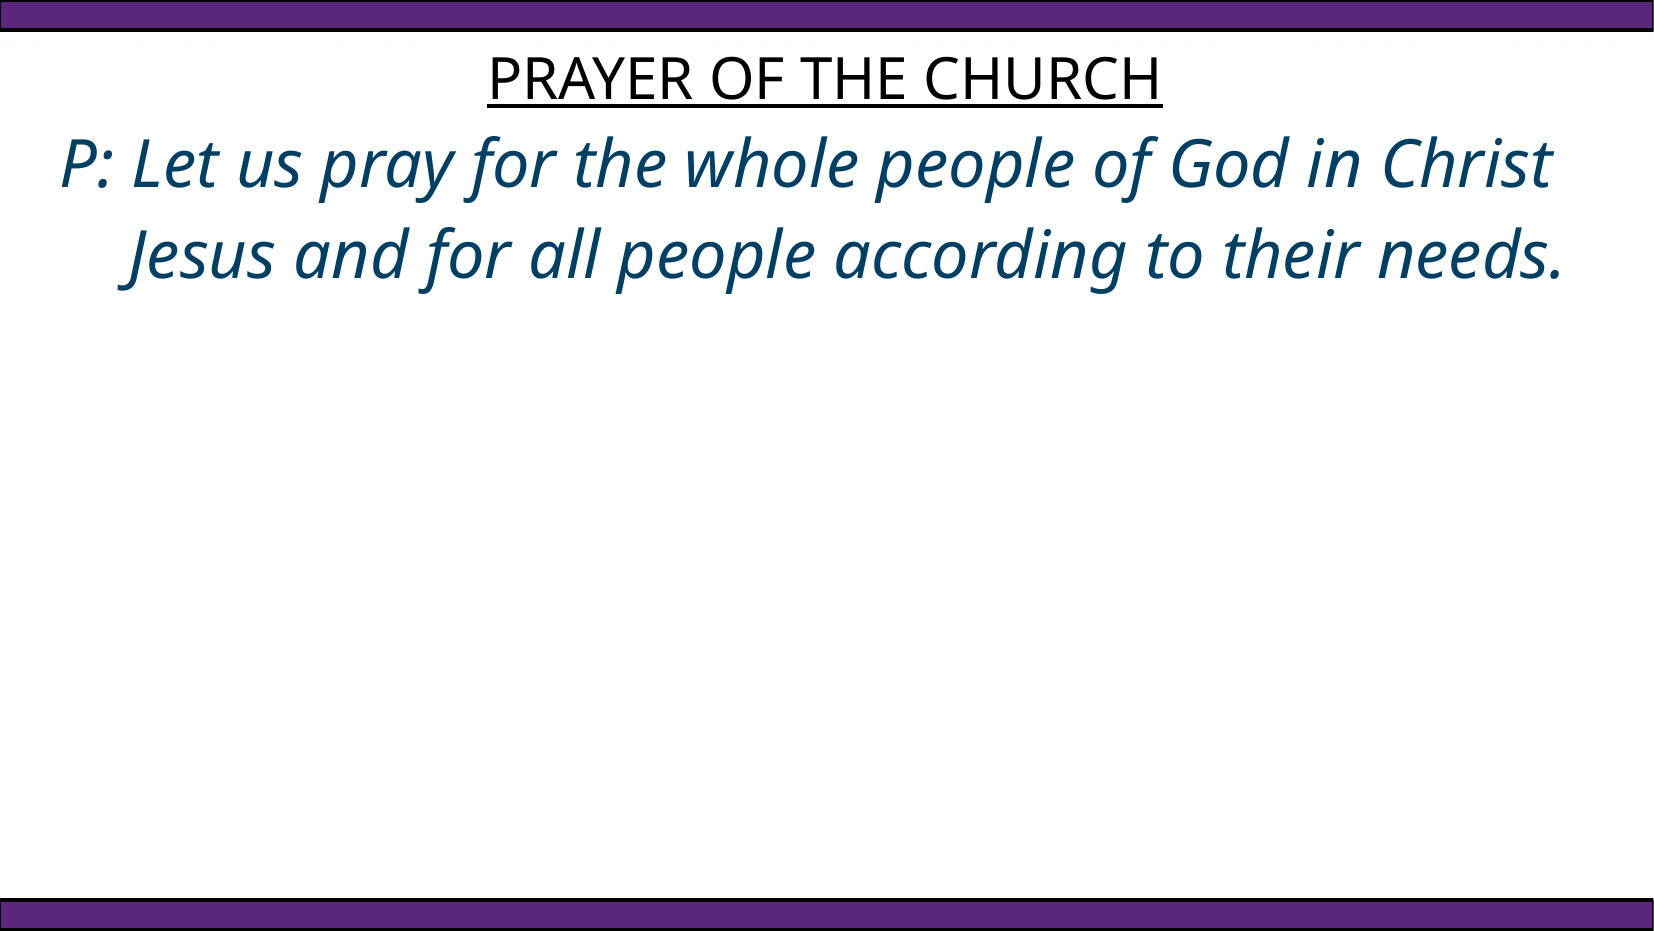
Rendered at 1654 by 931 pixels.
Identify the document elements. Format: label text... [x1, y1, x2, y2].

text_box [0, 0, 1654, 31]
text_box [0, 900, 1654, 931]
picture [0, 31, 1654, 900]
text_box PRAYER OF THE CHURCH P: Let us pray for the whole people of God in Christ Jesus and for all people according to their needs. [45, 30, 1606, 300]
